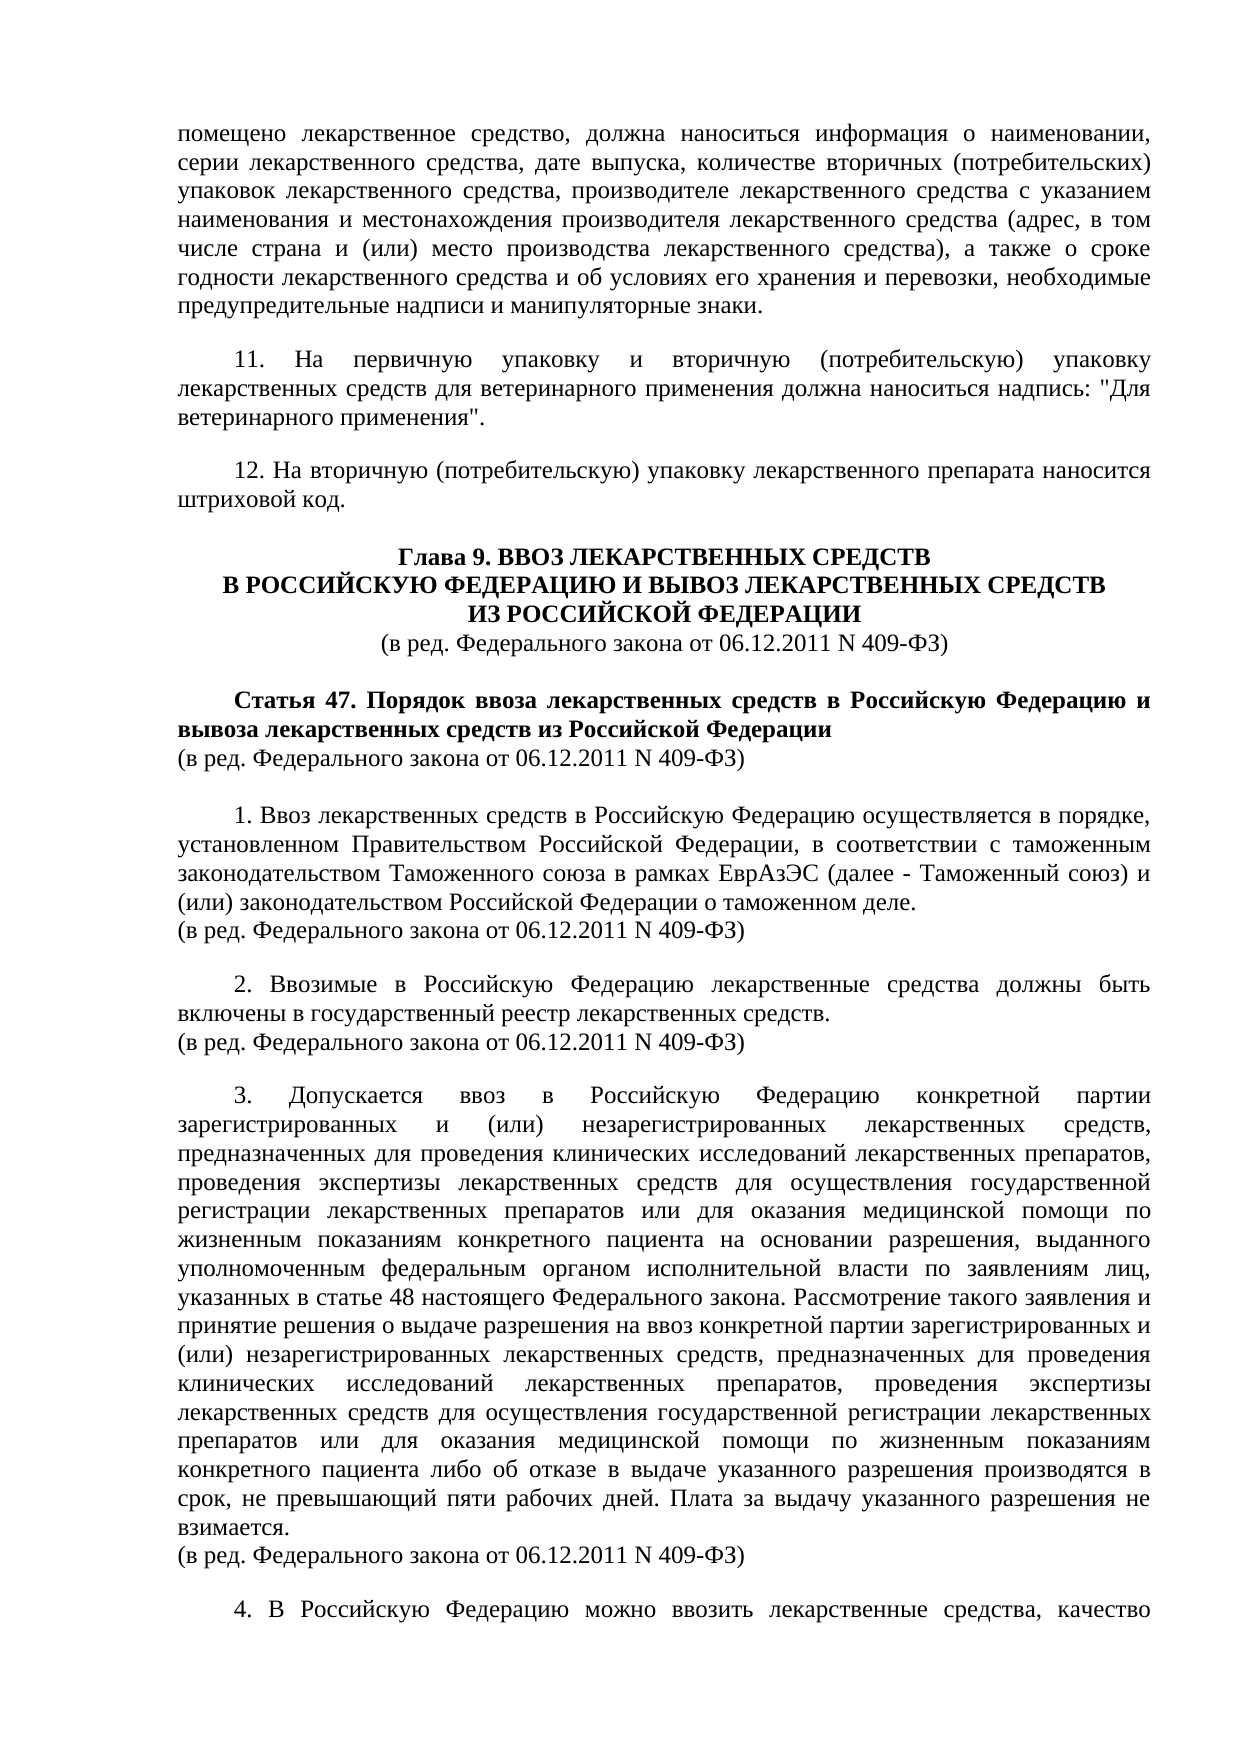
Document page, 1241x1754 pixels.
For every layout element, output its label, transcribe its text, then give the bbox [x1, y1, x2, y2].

text (в ред. Федерального закона от 06.12.2011 N 409-ФЗ) [177, 916, 1152, 944]
text 2. Ввозимые в Российскую Федерацию лекарственные средства должны быть включены в государственный реестр лекарственных средств. [177, 969, 1152, 1027]
text (в ред. Федерального закона от 06.12.2011 N 409-ФЗ) [177, 1541, 1152, 1569]
text 3. Допускается ввоз в Российскую Федерацию конкретной партии зарегистрированных и (или) незарегистрированных лекарственных средств, предназначенных для проведения клинических исследований лекарственных препаратов, проведения экспертизы лекарственных средств для осуществления государственной регистрации лекарственных препаратов или для оказания медицинской помощи по жизненным показаниям конкретного пациента на основании разрешения, выданного уполномоченным федеральным органом исполнительной власти по заявлениям лиц, указанных в статье 48 настоящего Федерального закона. Рассмотрение такого заявления и принятие решения о выдаче разрешения на ввоз конкретной партии зарегистрированных и (или) незарегистрированных лекарственных средств, предназначенных для проведения клинических исследований лекарственных препаратов, проведения экспертизы лекарственных средств для осуществления государственной регистрации лекарственных препаратов или для оказания медицинской помощи по жизненным показаниям конкретного пациента либо об отказе в выдаче указанного разрешения производятся в срок, не превышающий пяти рабочих дней. Плата за выдачу указанного разрешения не взимается. [177, 1081, 1152, 1541]
text 12. На вторичную (потребительскую) упаковку лекарственного препарата наносится штриховой код. [177, 456, 1152, 513]
text (в ред. Федерального закона от 06.12.2011 N 409-ФЗ) [177, 628, 1152, 657]
text (в ред. Федерального закона от 06.12.2011 N 409-ФЗ) [177, 1027, 1152, 1056]
title Статья 47. Порядок ввоза лекарственных средств в Российскую Федерацию и вывоза лекарственных средств из Российской Федерации [177, 686, 1152, 743]
text помещено лекарственное средство, должна наноситься информация о наименовании, серии лекарственного средства, дате выпуска, количестве вторичных (потребительских) упаковок лекарственного средства, производителе лекарственного средства с указанием наименования и местонахождения производителя лекарственного средства (адрес, в том числе страна и (или) место производства лекарственного средства), а также о сроке годности лекарственного средства и об условиях его хранения и перевозки, необходимые предупредительные надписи и манипуляторные знаки. [177, 118, 1152, 319]
title В РОССИЙСКУЮ ФЕДЕРАЦИЮ И ВЫВОЗ ЛЕКАРСТВЕННЫХ СРЕДСТВ [177, 571, 1152, 599]
title ИЗ РОССИЙСКОЙ ФЕДЕРАЦИИ [177, 599, 1152, 628]
text 1. Ввоз лекарственных средств в Российскую Федерацию осуществляется в порядке, установленном Правительством Российской Федерации, в соответствии с таможенным законодательством Таможенного союза в рамках ЕврАзЭС (далее - Таможенный союз) и (или) законодательством Российской Федерации о таможенном деле. [177, 801, 1152, 916]
text 11. На первичную упаковку и вторичную (потребительскую) упаковку лекарственных средств для ветеринарного применения должна наноситься надпись: "Для ветеринарного применения". [177, 344, 1152, 431]
title Глава 9. ВВОЗ ЛЕКАРСТВЕННЫХ СРЕДСТВ [177, 542, 1152, 571]
text (в ред. Федерального закона от 06.12.2011 N 409-ФЗ) [177, 743, 1152, 772]
text 4. В Российскую Федерацию можно ввозить лекарственные средства, качество [177, 1594, 1152, 1623]
